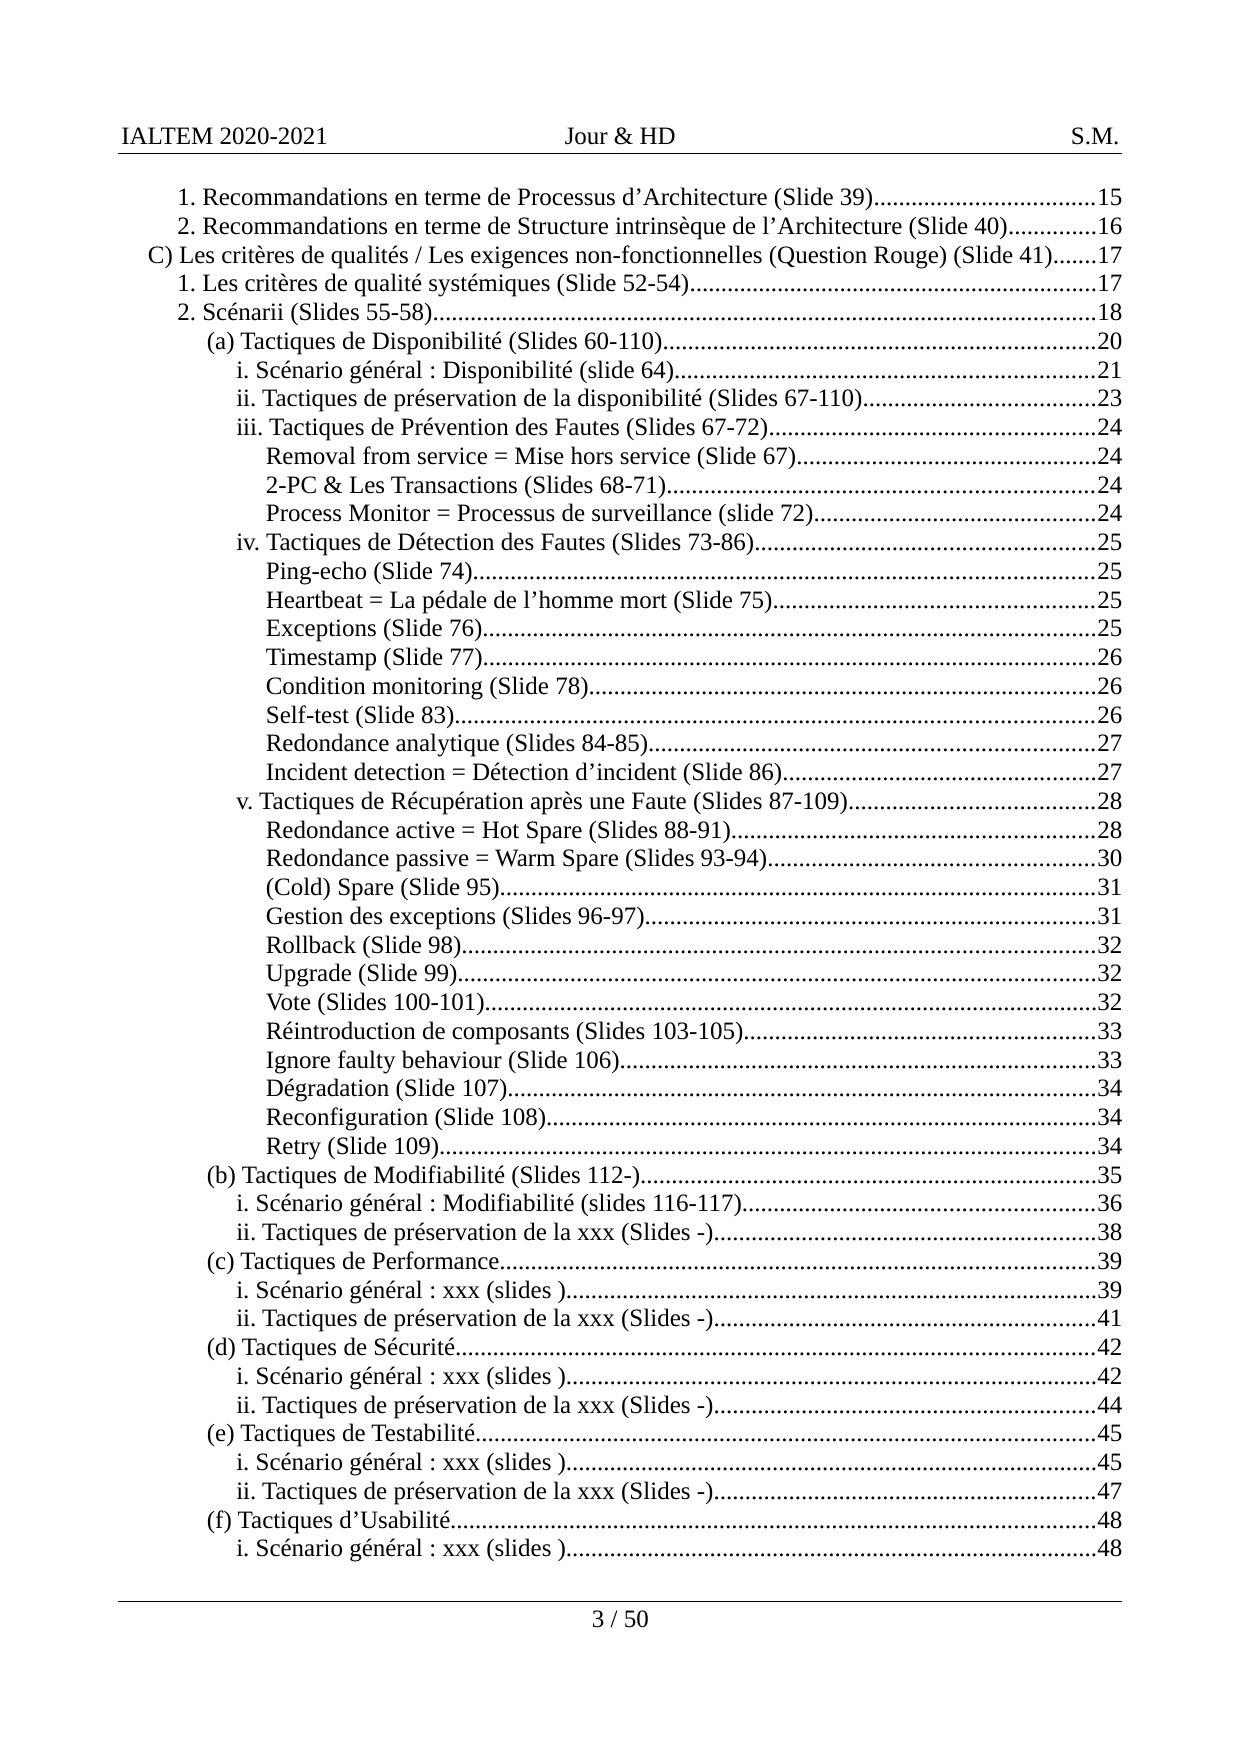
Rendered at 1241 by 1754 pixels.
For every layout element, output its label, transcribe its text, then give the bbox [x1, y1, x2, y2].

text 2-PC & Les Transactions (Slides 68-71) 24 [266, 470, 1122, 498]
text Rollback (Slide 98) 32 [266, 930, 1122, 958]
text Removal from service = Mise hors service (Slide 67) 24 [266, 441, 1122, 470]
text Self-test (Slide 83) 26 [266, 700, 1122, 728]
text Ignore faulty behaviour (Slide 106) 33 [266, 1045, 1122, 1073]
text Gestion des exceptions (Slides 96-97) 31 [266, 901, 1122, 930]
text ii. Tactiques de préservation de la xxx (Slides -) 38 [236, 1217, 1122, 1246]
text Dégradation (Slide 107) 34 [266, 1073, 1122, 1102]
text Réintroduction de composants (Slides 103-105) 33 [266, 1016, 1122, 1045]
text Redondance passive = Warm Spare (Slides 93-94) 30 [266, 843, 1122, 872]
text Vote (Slides 100-101) 32 [266, 987, 1122, 1016]
text ii. Tactiques de préservation de la xxx (Slides -) 44 [236, 1390, 1122, 1418]
text (f) Tactiques d’Usabilité 48 [207, 1505, 1122, 1533]
text Process Monitor = Processus de surveillance (slide 72) 24 [266, 498, 1122, 527]
text ii. Tactiques de préservation de la xxx (Slides -) 47 [236, 1476, 1122, 1505]
text v. Tactiques de Récupération après une Faute (Slides 87-109) 28 [236, 786, 1122, 815]
text i. Scénario général : xxx (slides ) 48 [236, 1533, 1122, 1562]
text Condition monitoring (Slide 78) 26 [266, 671, 1122, 700]
text (d) Tactiques de Sécurité 42 [207, 1332, 1122, 1361]
text ii. Tactiques de préservation de la disponibilité (Slides 67-110) 23 [236, 383, 1122, 412]
text 2. Scénarii (Slides 55-58) 18 [177, 297, 1122, 326]
text Exceptions (Slide 76) 25 [266, 613, 1122, 642]
text Retry (Slide 109) 34 [266, 1131, 1122, 1160]
text i. Scénario général : xxx (slides ) 42 [236, 1361, 1122, 1390]
text i. Scénario général : xxx (slides ) 39 [236, 1275, 1122, 1303]
text Redondance active = Hot Spare (Slides 88-91) 28 [266, 815, 1122, 843]
text i. Scénario général : Modifiabilité (slides 116-117) 36 [236, 1188, 1122, 1217]
text i. Scénario général : Disponibilité (slide 64) 21 [236, 355, 1122, 383]
text ii. Tactiques de préservation de la xxx (Slides -) 41 [236, 1303, 1122, 1332]
text (b) Tactiques de Modifiabilité (Slides 112-) 35 [207, 1160, 1122, 1188]
text Redondance analytique (Slides 84-85) 27 [266, 728, 1122, 757]
text Reconfiguration (Slide 108) 34 [266, 1102, 1122, 1131]
text i. Scénario général : xxx (slides ) 45 [236, 1447, 1122, 1476]
text (Cold) Spare (Slide 95) 31 [266, 872, 1122, 901]
text 1. Les critères de qualité systémiques (Slide 52-54) 17 [177, 268, 1122, 297]
text (e) Tactiques de Testabilité 45 [207, 1418, 1122, 1447]
text Upgrade (Slide 99) 32 [266, 958, 1122, 987]
text 1. Recommandations en terme de Processus d’Architecture (Slide 39) 15 [177, 182, 1122, 211]
text iv. Tactiques de Détection des Fautes (Slides 73-86) 25 [236, 527, 1122, 556]
text Ping-echo (Slide 74) 25 [266, 556, 1122, 585]
text (a) Tactiques de Disponibilité (Slides 60-110) 20 [207, 326, 1122, 355]
text Heartbeat = La pédale de l’homme mort (Slide 75) 25 [266, 585, 1122, 613]
text iii. Tactiques de Prévention des Fautes (Slides 67-72) 24 [236, 412, 1122, 441]
text Timestamp (Slide 77) 26 [266, 642, 1122, 671]
text 2. Recommandations en terme de Structure intrinsèque de l’Architecture (Slide 40) 16 [177, 211, 1122, 240]
text (c) Tactiques de Performance 39 [207, 1246, 1122, 1275]
text Incident detection = Détection d’incident (Slide 86) 27 [266, 757, 1122, 786]
text C) Les critères de qualités / Les exigences non-fonctionnelles (Question Rouge) (Slide 41) 17 [148, 240, 1122, 268]
